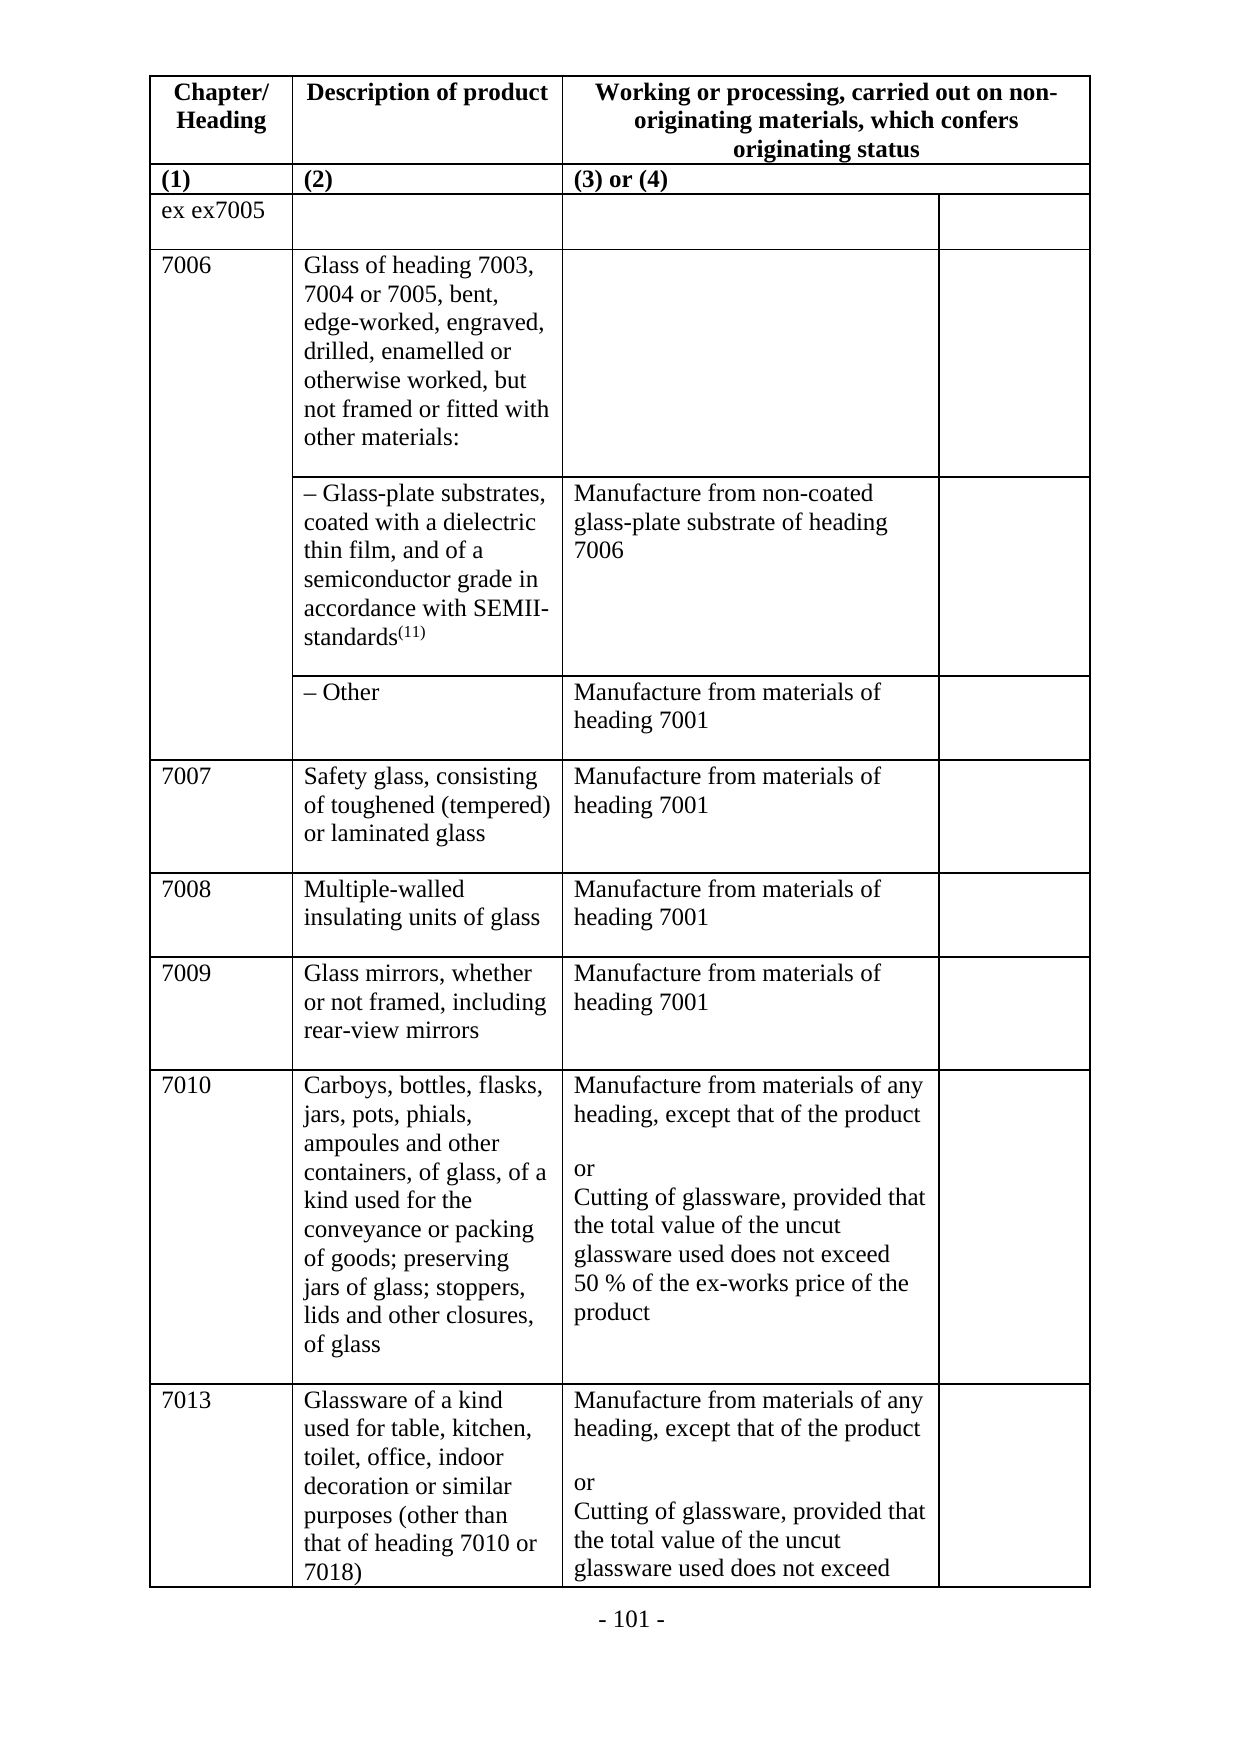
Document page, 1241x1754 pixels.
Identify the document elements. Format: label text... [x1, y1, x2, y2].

table_cell Safety glass, consisting of toughened (tempered) or laminated glass [293, 761, 562, 872]
table_header Working or processing, carried out on non-originating materials, which confers originating status [563, 77, 1089, 163]
table_header Chapter/Heading [151, 77, 292, 163]
table_cell Manufacture from materials of heading 7001 [563, 874, 938, 956]
table_cell Manufacture from materials of any heading, except that of the product or Cutting of glassware, provided that the total value of the uncut glassware used does not exceed 50 % of the ex-works price of the product [563, 1071, 938, 1383]
table_cell [940, 874, 1089, 956]
table_cell – Glass-plate substrates, coated with a dielectric thin film, and of a semiconductor grade in accordance with SEMII-standards(11) [293, 478, 562, 675]
table_cell Glass mirrors, whether or not framed, including rear-view mirrors [293, 958, 562, 1069]
table_cell [940, 761, 1089, 872]
table_cell [563, 195, 938, 248]
table_cell [151, 476, 292, 675]
table_cell 7008 [151, 874, 292, 956]
table_cell [293, 195, 562, 248]
table_cell 7007 [151, 761, 292, 872]
table_cell Manufacture from non-coated glass-plate substrate of heading 7006 [563, 478, 938, 675]
table_cell Manufacture from materials of heading 7001 [563, 761, 938, 872]
table_cell 7010 [151, 1071, 292, 1383]
table_cell (2) [293, 165, 562, 193]
table_cell Manufacture from materials of any heading, except that of the product or Cutting of glassware, provided that the total value of the uncut glassware used does not exceed [563, 1385, 938, 1586]
table_cell [940, 1385, 1089, 1586]
table_cell 7006 [151, 250, 292, 476]
table_cell [940, 677, 1089, 759]
table_cell Manufacture from materials of heading 7001 [563, 958, 938, 1069]
table_cell (1) [151, 165, 292, 193]
table_header Description of product [293, 77, 562, 163]
table_cell – Other [293, 677, 562, 759]
table_cell (3) or (4) [563, 165, 1089, 193]
table_cell Glassware of a kind used for table, kitchen, toilet, office, indoor decoration or similar purposes (other than that of heading 7010 or 7018) [293, 1385, 562, 1586]
table_cell [151, 675, 292, 759]
table_cell 7009 [151, 958, 292, 1069]
table_cell 7013 [151, 1385, 292, 1586]
table_cell Carboys, bottles, flasks, jars, pots, phials, ampoules and other containers, of glass, of a kind used for the conveyance or packing of goods; preserving jars of glass; stoppers, lids and other closures, of glass [293, 1071, 562, 1383]
table_cell [940, 958, 1089, 1069]
table_cell ex ex7005 [151, 195, 292, 248]
table_cell Manufacture from materials of heading 7001 [563, 677, 938, 759]
table_cell Glass of heading 7003, 7004 or 7005, bent, edge-worked, engraved, drilled, enamelled or otherwise worked, but not framed or fitted with other materials: [293, 250, 562, 476]
table_cell [940, 1071, 1089, 1383]
table_cell [940, 250, 1089, 476]
table_cell Multiple-walled insulating units of glass [293, 874, 562, 956]
table_cell [563, 250, 938, 476]
table_cell [940, 478, 1089, 675]
table_cell [940, 195, 1089, 248]
